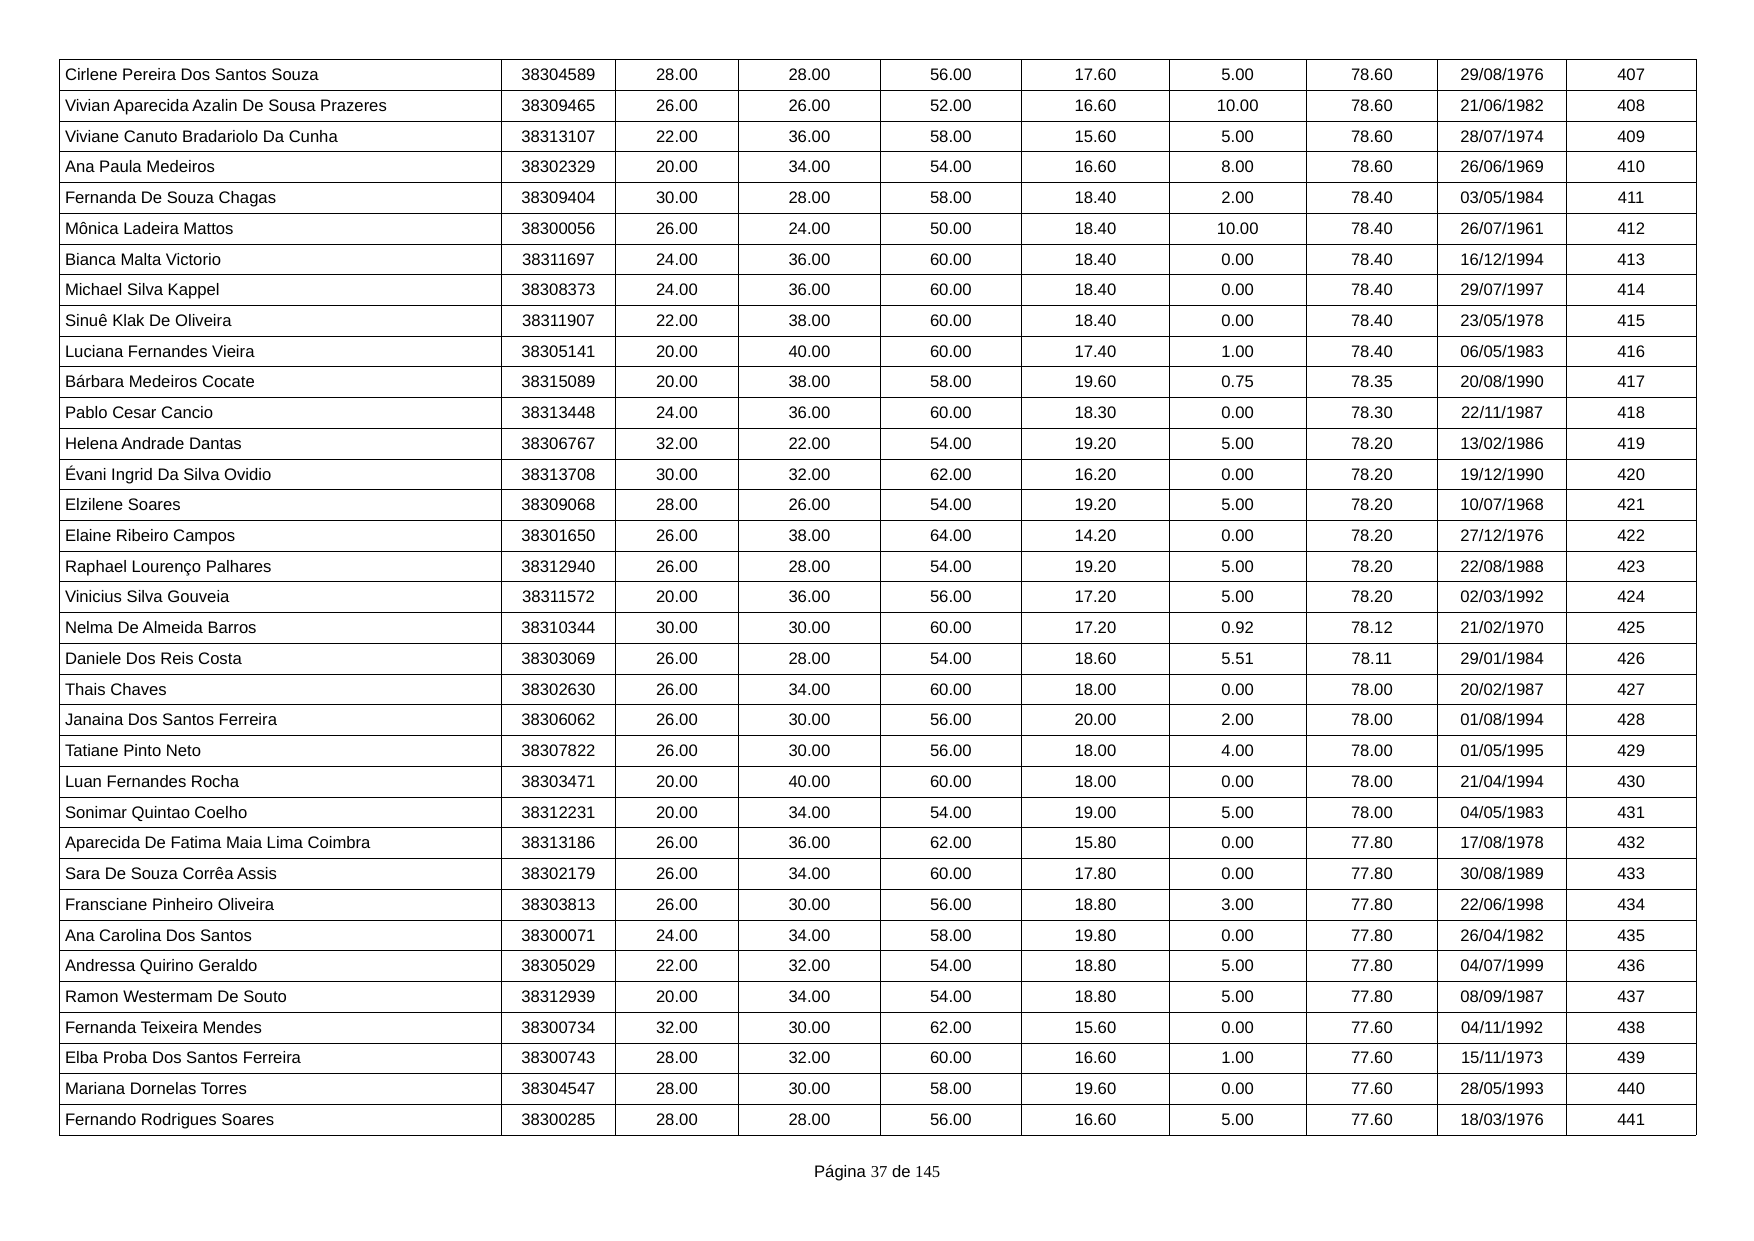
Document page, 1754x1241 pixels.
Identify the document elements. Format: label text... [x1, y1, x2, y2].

table_cell 5.00 [1170, 982, 1306, 1012]
table_cell 13/02/1986 [1438, 429, 1566, 458]
table_cell 27/12/1976 [1438, 521, 1566, 551]
table_cell 38313107 [502, 122, 615, 151]
table_cell 18.40 [1022, 183, 1169, 213]
table_cell 24.00 [616, 245, 738, 274]
table_cell 29/01/1984 [1438, 644, 1566, 674]
table_cell 30.00 [616, 460, 738, 489]
table_cell 18.40 [1022, 214, 1169, 243]
table_cell 60.00 [881, 613, 1021, 643]
table_cell 56.00 [881, 60, 1021, 90]
table_cell 34.00 [739, 798, 880, 827]
table_cell 23/05/1978 [1438, 306, 1566, 336]
table_cell 26.00 [616, 644, 738, 674]
table_cell Andressa Quirino Geraldo [60, 951, 501, 981]
table_cell Fernando Rodrigues Soares [60, 1105, 501, 1134]
table_cell 04/11/1992 [1438, 1013, 1566, 1042]
table_cell 28.00 [616, 1044, 738, 1073]
table_cell 78.40 [1307, 245, 1437, 274]
table_cell 78.60 [1307, 122, 1437, 151]
table_cell 19.20 [1022, 552, 1169, 581]
table_cell 78.35 [1307, 367, 1437, 397]
table_cell 22.00 [616, 951, 738, 981]
table_cell 19.80 [1022, 921, 1169, 950]
table_cell 54.00 [881, 490, 1021, 520]
table_cell 77.80 [1307, 890, 1437, 919]
table_cell 78.00 [1307, 736, 1437, 766]
table_cell 19/12/1990 [1438, 460, 1566, 489]
table_cell 60.00 [881, 337, 1021, 366]
table_cell 421 [1567, 490, 1696, 520]
table_cell 28.00 [616, 1105, 738, 1134]
table_cell 26.00 [616, 736, 738, 766]
table_cell 78.30 [1307, 398, 1437, 428]
table_cell Cirlene Pereira Dos Santos Souza [60, 60, 501, 90]
table_cell 14.20 [1022, 521, 1169, 551]
table_cell 439 [1567, 1044, 1696, 1073]
table_cell 440 [1567, 1074, 1696, 1104]
table_cell 28/07/1974 [1438, 122, 1566, 151]
table_cell 58.00 [881, 122, 1021, 151]
table_cell 28.00 [739, 644, 880, 674]
table_cell 0.00 [1170, 398, 1306, 428]
table_cell 19.20 [1022, 490, 1169, 520]
table_cell 5.00 [1170, 798, 1306, 827]
table_cell 10.00 [1170, 91, 1306, 121]
table_cell 78.60 [1307, 152, 1437, 182]
table_cell Ana Paula Medeiros [60, 152, 501, 182]
table_cell 60.00 [881, 675, 1021, 704]
table_cell Raphael Lourenço Palhares [60, 552, 501, 581]
table_cell 19.20 [1022, 429, 1169, 458]
table_cell 0.00 [1170, 275, 1306, 305]
table_cell 0.00 [1170, 1013, 1306, 1042]
table_cell 17.20 [1022, 613, 1169, 643]
table_cell 22/06/1998 [1438, 890, 1566, 919]
table_cell 36.00 [739, 275, 880, 305]
table_cell 417 [1567, 367, 1696, 397]
table_cell 38302179 [502, 859, 615, 889]
table_cell 38301650 [502, 521, 615, 551]
table_cell 2.00 [1170, 183, 1306, 213]
table_cell 38.00 [739, 306, 880, 336]
table_cell 19.60 [1022, 1074, 1169, 1104]
table_cell 78.20 [1307, 582, 1437, 612]
table_cell 8.00 [1170, 152, 1306, 182]
table_cell 38315089 [502, 367, 615, 397]
table_cell 4.00 [1170, 736, 1306, 766]
table_cell 0.00 [1170, 675, 1306, 704]
table_cell 0.00 [1170, 859, 1306, 889]
table_cell 5.00 [1170, 582, 1306, 612]
table_cell 38308373 [502, 275, 615, 305]
table_cell 410 [1567, 152, 1696, 182]
table_cell 18.00 [1022, 767, 1169, 797]
table_cell 28.00 [739, 60, 880, 90]
table_cell 17/08/1978 [1438, 828, 1566, 858]
table_cell 78.00 [1307, 767, 1437, 797]
table_cell 60.00 [881, 306, 1021, 336]
table_cell 60.00 [881, 398, 1021, 428]
table_cell 78.20 [1307, 490, 1437, 520]
table_cell 62.00 [881, 1013, 1021, 1042]
table_cell 62.00 [881, 828, 1021, 858]
table_cell 26.00 [616, 675, 738, 704]
table_cell 413 [1567, 245, 1696, 274]
table_cell 56.00 [881, 705, 1021, 735]
table_cell 26.00 [616, 859, 738, 889]
table_cell 26/07/1961 [1438, 214, 1566, 243]
table_cell Aparecida De Fatima Maia Lima Coimbra [60, 828, 501, 858]
table_cell 26.00 [616, 214, 738, 243]
table_cell 78.00 [1307, 705, 1437, 735]
table_cell 18.30 [1022, 398, 1169, 428]
table_cell 20.00 [616, 582, 738, 612]
table_cell 0.00 [1170, 828, 1306, 858]
table_cell 414 [1567, 275, 1696, 305]
table_cell 428 [1567, 705, 1696, 735]
table_cell 5.00 [1170, 122, 1306, 151]
table_cell Mariana Dornelas Torres [60, 1074, 501, 1104]
table_cell 36.00 [739, 245, 880, 274]
table_cell 38.00 [739, 521, 880, 551]
table_cell 5.00 [1170, 552, 1306, 581]
table_cell 38300285 [502, 1105, 615, 1134]
table_cell 38312939 [502, 982, 615, 1012]
table_cell 24.00 [616, 275, 738, 305]
table_cell 20.00 [616, 767, 738, 797]
table_cell 427 [1567, 675, 1696, 704]
table_cell 32.00 [739, 951, 880, 981]
table_cell 77.60 [1307, 1044, 1437, 1073]
table_cell 34.00 [739, 859, 880, 889]
table_cell Sonimar Quintao Coelho [60, 798, 501, 827]
table_cell 38.00 [739, 367, 880, 397]
table_cell Daniele Dos Reis Costa [60, 644, 501, 674]
table_cell 54.00 [881, 644, 1021, 674]
table_cell 38311907 [502, 306, 615, 336]
table_cell Elba Proba Dos Santos Ferreira [60, 1044, 501, 1073]
table_cell 01/08/1994 [1438, 705, 1566, 735]
table_cell 16/12/1994 [1438, 245, 1566, 274]
table_cell 38307822 [502, 736, 615, 766]
table_cell 18.00 [1022, 736, 1169, 766]
table_cell 16.20 [1022, 460, 1169, 489]
table_cell 20/02/1987 [1438, 675, 1566, 704]
table_cell 08/09/1987 [1438, 982, 1566, 1012]
table_cell 38302329 [502, 152, 615, 182]
table_cell 18.80 [1022, 951, 1169, 981]
table_cell 18.40 [1022, 306, 1169, 336]
table_cell 15.60 [1022, 1013, 1169, 1042]
table_cell 28.00 [616, 490, 738, 520]
table_cell 36.00 [739, 398, 880, 428]
table_cell 18/03/1976 [1438, 1105, 1566, 1134]
table_cell 56.00 [881, 890, 1021, 919]
table_cell 28.00 [739, 552, 880, 581]
table_cell 15.80 [1022, 828, 1169, 858]
table_cell 38300743 [502, 1044, 615, 1073]
table_cell Sinuê Klak De Oliveira [60, 306, 501, 336]
table_cell 38303813 [502, 890, 615, 919]
table_cell 20.00 [616, 798, 738, 827]
table_cell 17.60 [1022, 60, 1169, 90]
table_cell 407 [1567, 60, 1696, 90]
table_cell 77.80 [1307, 859, 1437, 889]
table_cell 78.20 [1307, 460, 1437, 489]
table_cell 22/11/1987 [1438, 398, 1566, 428]
table_cell 5.00 [1170, 490, 1306, 520]
table_cell 22.00 [739, 429, 880, 458]
table_cell 58.00 [881, 367, 1021, 397]
table_cell 78.60 [1307, 60, 1437, 90]
table_cell 77.60 [1307, 1013, 1437, 1042]
table_cell 30/08/1989 [1438, 859, 1566, 889]
table_cell 38309404 [502, 183, 615, 213]
table_cell 29/07/1997 [1438, 275, 1566, 305]
table_cell 18.80 [1022, 890, 1169, 919]
table_cell 16.60 [1022, 91, 1169, 121]
table_cell 29/08/1976 [1438, 60, 1566, 90]
table_cell 60.00 [881, 245, 1021, 274]
table_cell 40.00 [739, 337, 880, 366]
table_cell Vivian Aparecida Azalin De Sousa Prazeres [60, 91, 501, 121]
table_cell 416 [1567, 337, 1696, 366]
table_cell 411 [1567, 183, 1696, 213]
table_cell 38313448 [502, 398, 615, 428]
table_cell 40.00 [739, 767, 880, 797]
table_cell Nelma De Almeida Barros [60, 613, 501, 643]
table_cell 26.00 [739, 91, 880, 121]
table_cell 1.00 [1170, 337, 1306, 366]
table_cell 38300734 [502, 1013, 615, 1042]
table_cell 58.00 [881, 921, 1021, 950]
table_cell 435 [1567, 921, 1696, 950]
table_cell Fransciane Pinheiro Oliveira [60, 890, 501, 919]
table_cell 425 [1567, 613, 1696, 643]
table_cell 78.12 [1307, 613, 1437, 643]
table_cell 437 [1567, 982, 1696, 1012]
table_cell 38306767 [502, 429, 615, 458]
table_cell 32.00 [616, 1013, 738, 1042]
table_cell 424 [1567, 582, 1696, 612]
table_cell 78.00 [1307, 798, 1437, 827]
table_cell Michael Silva Kappel [60, 275, 501, 305]
table_cell Fernanda De Souza Chagas [60, 183, 501, 213]
table_cell 38313708 [502, 460, 615, 489]
table_cell 28.00 [616, 1074, 738, 1104]
table_cell Sara De Souza Corrêa Assis [60, 859, 501, 889]
table_cell 60.00 [881, 767, 1021, 797]
table_cell 432 [1567, 828, 1696, 858]
table_cell 50.00 [881, 214, 1021, 243]
table_cell 30.00 [616, 613, 738, 643]
table_cell 441 [1567, 1105, 1696, 1134]
table_cell 62.00 [881, 460, 1021, 489]
table_cell 26/04/1982 [1438, 921, 1566, 950]
table_cell 19.00 [1022, 798, 1169, 827]
table_cell 34.00 [739, 982, 880, 1012]
table_cell 0.92 [1170, 613, 1306, 643]
table_cell 5.00 [1170, 1105, 1306, 1134]
table_cell Mônica Ladeira Mattos [60, 214, 501, 243]
table_cell Vinicius Silva Gouveia [60, 582, 501, 612]
table_cell 30.00 [739, 1074, 880, 1104]
table_cell Ramon Westermam De Souto [60, 982, 501, 1012]
table_cell 30.00 [739, 1013, 880, 1042]
table_cell 38312231 [502, 798, 615, 827]
table_cell 20.00 [616, 152, 738, 182]
table_cell 17.80 [1022, 859, 1169, 889]
table_cell 38305029 [502, 951, 615, 981]
table_cell Elzilene Soares [60, 490, 501, 520]
table_cell 5.00 [1170, 951, 1306, 981]
table_cell 03/05/1984 [1438, 183, 1566, 213]
table_cell 5.00 [1170, 60, 1306, 90]
table_cell 78.20 [1307, 521, 1437, 551]
table_cell 54.00 [881, 552, 1021, 581]
table_cell 78.40 [1307, 183, 1437, 213]
table_cell 17.20 [1022, 582, 1169, 612]
table_cell 430 [1567, 767, 1696, 797]
table_cell 01/05/1995 [1438, 736, 1566, 766]
table_cell 78.40 [1307, 214, 1437, 243]
table_cell 21/04/1994 [1438, 767, 1566, 797]
table_cell 20/08/1990 [1438, 367, 1566, 397]
table_cell 38306062 [502, 705, 615, 735]
table_cell Tatiane Pinto Neto [60, 736, 501, 766]
table_cell Ana Carolina Dos Santos [60, 921, 501, 950]
table_cell 16.60 [1022, 152, 1169, 182]
table_cell 2.00 [1170, 705, 1306, 735]
table_cell Bárbara Medeiros Cocate [60, 367, 501, 397]
table_cell 18.00 [1022, 675, 1169, 704]
table_cell 58.00 [881, 1074, 1021, 1104]
table_cell 36.00 [739, 828, 880, 858]
table_cell 26.00 [616, 828, 738, 858]
table_cell 54.00 [881, 951, 1021, 981]
table_cell 64.00 [881, 521, 1021, 551]
table_cell 38311572 [502, 582, 615, 612]
table_cell 38302630 [502, 675, 615, 704]
table_cell 20.00 [1022, 705, 1169, 735]
table_cell 04/07/1999 [1438, 951, 1566, 981]
table_cell 5.51 [1170, 644, 1306, 674]
table_cell 38311697 [502, 245, 615, 274]
table_cell 30.00 [739, 890, 880, 919]
table_cell 20.00 [616, 982, 738, 1012]
table_cell 78.40 [1307, 275, 1437, 305]
table_cell 21/02/1970 [1438, 613, 1566, 643]
table_cell 26.00 [616, 890, 738, 919]
table_cell 30.00 [739, 705, 880, 735]
table_cell 32.00 [739, 460, 880, 489]
table_cell 78.40 [1307, 306, 1437, 336]
table_cell 60.00 [881, 275, 1021, 305]
table_cell 28/05/1993 [1438, 1074, 1566, 1104]
table_cell 77.80 [1307, 951, 1437, 981]
table_cell 5.00 [1170, 429, 1306, 458]
table_cell 28.00 [739, 183, 880, 213]
table_cell 0.00 [1170, 521, 1306, 551]
table_cell 434 [1567, 890, 1696, 919]
table_cell Luan Fernandes Rocha [60, 767, 501, 797]
table_cell 30.00 [739, 613, 880, 643]
table_cell 02/03/1992 [1438, 582, 1566, 612]
table_cell 78.20 [1307, 429, 1437, 458]
table_cell 04/05/1983 [1438, 798, 1566, 827]
table_cell Janaina Dos Santos Ferreira [60, 705, 501, 735]
table_cell 16.60 [1022, 1105, 1169, 1134]
table_cell 0.00 [1170, 767, 1306, 797]
table_cell 18.40 [1022, 275, 1169, 305]
table_cell 431 [1567, 798, 1696, 827]
table_cell 22.00 [616, 122, 738, 151]
table_cell 77.60 [1307, 1105, 1437, 1134]
table_cell Évani Ingrid Da Silva Ovidio [60, 460, 501, 489]
table_cell 0.75 [1170, 367, 1306, 397]
table_cell 408 [1567, 91, 1696, 121]
table_cell 415 [1567, 306, 1696, 336]
table_cell 32.00 [616, 429, 738, 458]
table_cell 0.00 [1170, 306, 1306, 336]
table_cell 78.20 [1307, 552, 1437, 581]
table_cell 26.00 [739, 490, 880, 520]
table_cell 22.00 [616, 306, 738, 336]
table_cell 56.00 [881, 1105, 1021, 1134]
table_cell Bianca Malta Victorio [60, 245, 501, 274]
table_cell 15/11/1973 [1438, 1044, 1566, 1073]
table_cell 34.00 [739, 675, 880, 704]
table_cell 77.80 [1307, 982, 1437, 1012]
table_cell 18.40 [1022, 245, 1169, 274]
table_cell 26.00 [616, 552, 738, 581]
table_cell 38312940 [502, 552, 615, 581]
table_cell 78.60 [1307, 91, 1437, 121]
table_cell 0.00 [1170, 245, 1306, 274]
table_cell Helena Andrade Dantas [60, 429, 501, 458]
table_cell 32.00 [739, 1044, 880, 1073]
table_cell 423 [1567, 552, 1696, 581]
table_cell 422 [1567, 521, 1696, 551]
table_cell 412 [1567, 214, 1696, 243]
table_cell 77.60 [1307, 1074, 1437, 1104]
table_cell Fernanda Teixeira Mendes [60, 1013, 501, 1042]
table_cell 1.00 [1170, 1044, 1306, 1073]
table_cell 26.00 [616, 705, 738, 735]
table_cell 10.00 [1170, 214, 1306, 243]
table_cell 54.00 [881, 152, 1021, 182]
table_cell 52.00 [881, 91, 1021, 121]
table_cell 38304547 [502, 1074, 615, 1104]
table_cell 56.00 [881, 582, 1021, 612]
table_cell 36.00 [739, 582, 880, 612]
table_cell 21/06/1982 [1438, 91, 1566, 121]
table_cell 77.80 [1307, 921, 1437, 950]
table_cell 420 [1567, 460, 1696, 489]
table_cell 58.00 [881, 183, 1021, 213]
table_cell 24.00 [616, 921, 738, 950]
table_cell 38309068 [502, 490, 615, 520]
table_cell 38309465 [502, 91, 615, 121]
table_cell 426 [1567, 644, 1696, 674]
table_cell 78.11 [1307, 644, 1437, 674]
table_cell 36.00 [739, 122, 880, 151]
table_cell 38300071 [502, 921, 615, 950]
table_cell Viviane Canuto Bradariolo Da Cunha [60, 122, 501, 151]
table_cell 418 [1567, 398, 1696, 428]
table_cell 54.00 [881, 429, 1021, 458]
table_cell 30.00 [616, 183, 738, 213]
table_cell Elaine Ribeiro Campos [60, 521, 501, 551]
table_cell 429 [1567, 736, 1696, 766]
table_cell 38310344 [502, 613, 615, 643]
table_cell 0.00 [1170, 921, 1306, 950]
table_cell 438 [1567, 1013, 1696, 1042]
table_cell 78.00 [1307, 675, 1437, 704]
table_cell 17.40 [1022, 337, 1169, 366]
table_cell 0.00 [1170, 1074, 1306, 1104]
table_cell 38303069 [502, 644, 615, 674]
table_cell 20.00 [616, 367, 738, 397]
table_cell 38300056 [502, 214, 615, 243]
table_cell 54.00 [881, 982, 1021, 1012]
table_cell 34.00 [739, 152, 880, 182]
table_cell 30.00 [739, 736, 880, 766]
table_cell 28.00 [616, 60, 738, 90]
table_cell Luciana Fernandes Vieira [60, 337, 501, 366]
table_cell 3.00 [1170, 890, 1306, 919]
table_cell 22/08/1988 [1438, 552, 1566, 581]
table_cell Pablo Cesar Cancio [60, 398, 501, 428]
table_cell 26/06/1969 [1438, 152, 1566, 182]
table_cell 10/07/1968 [1438, 490, 1566, 520]
table_cell 433 [1567, 859, 1696, 889]
table_cell 28.00 [739, 1105, 880, 1134]
table_cell 34.00 [739, 921, 880, 950]
table_cell 19.60 [1022, 367, 1169, 397]
table_cell 38313186 [502, 828, 615, 858]
table_cell 26.00 [616, 91, 738, 121]
table_cell Thais Chaves [60, 675, 501, 704]
table_cell 54.00 [881, 798, 1021, 827]
table_cell 38303471 [502, 767, 615, 797]
table_cell 56.00 [881, 736, 1021, 766]
table_cell 18.80 [1022, 982, 1169, 1012]
table_cell 06/05/1983 [1438, 337, 1566, 366]
table_cell 419 [1567, 429, 1696, 458]
table_cell 0.00 [1170, 460, 1306, 489]
table_cell 60.00 [881, 859, 1021, 889]
table_cell 24.00 [616, 398, 738, 428]
table_cell 38305141 [502, 337, 615, 366]
table_cell 20.00 [616, 337, 738, 366]
table_cell 26.00 [616, 521, 738, 551]
table_cell 409 [1567, 122, 1696, 151]
table_cell 436 [1567, 951, 1696, 981]
table_cell 16.60 [1022, 1044, 1169, 1073]
table_cell 60.00 [881, 1044, 1021, 1073]
table_cell 15.60 [1022, 122, 1169, 151]
table_cell 38304589 [502, 60, 615, 90]
table_cell 24.00 [739, 214, 880, 243]
table_cell 78.40 [1307, 337, 1437, 366]
table_cell 18.60 [1022, 644, 1169, 674]
table_cell 77.80 [1307, 828, 1437, 858]
